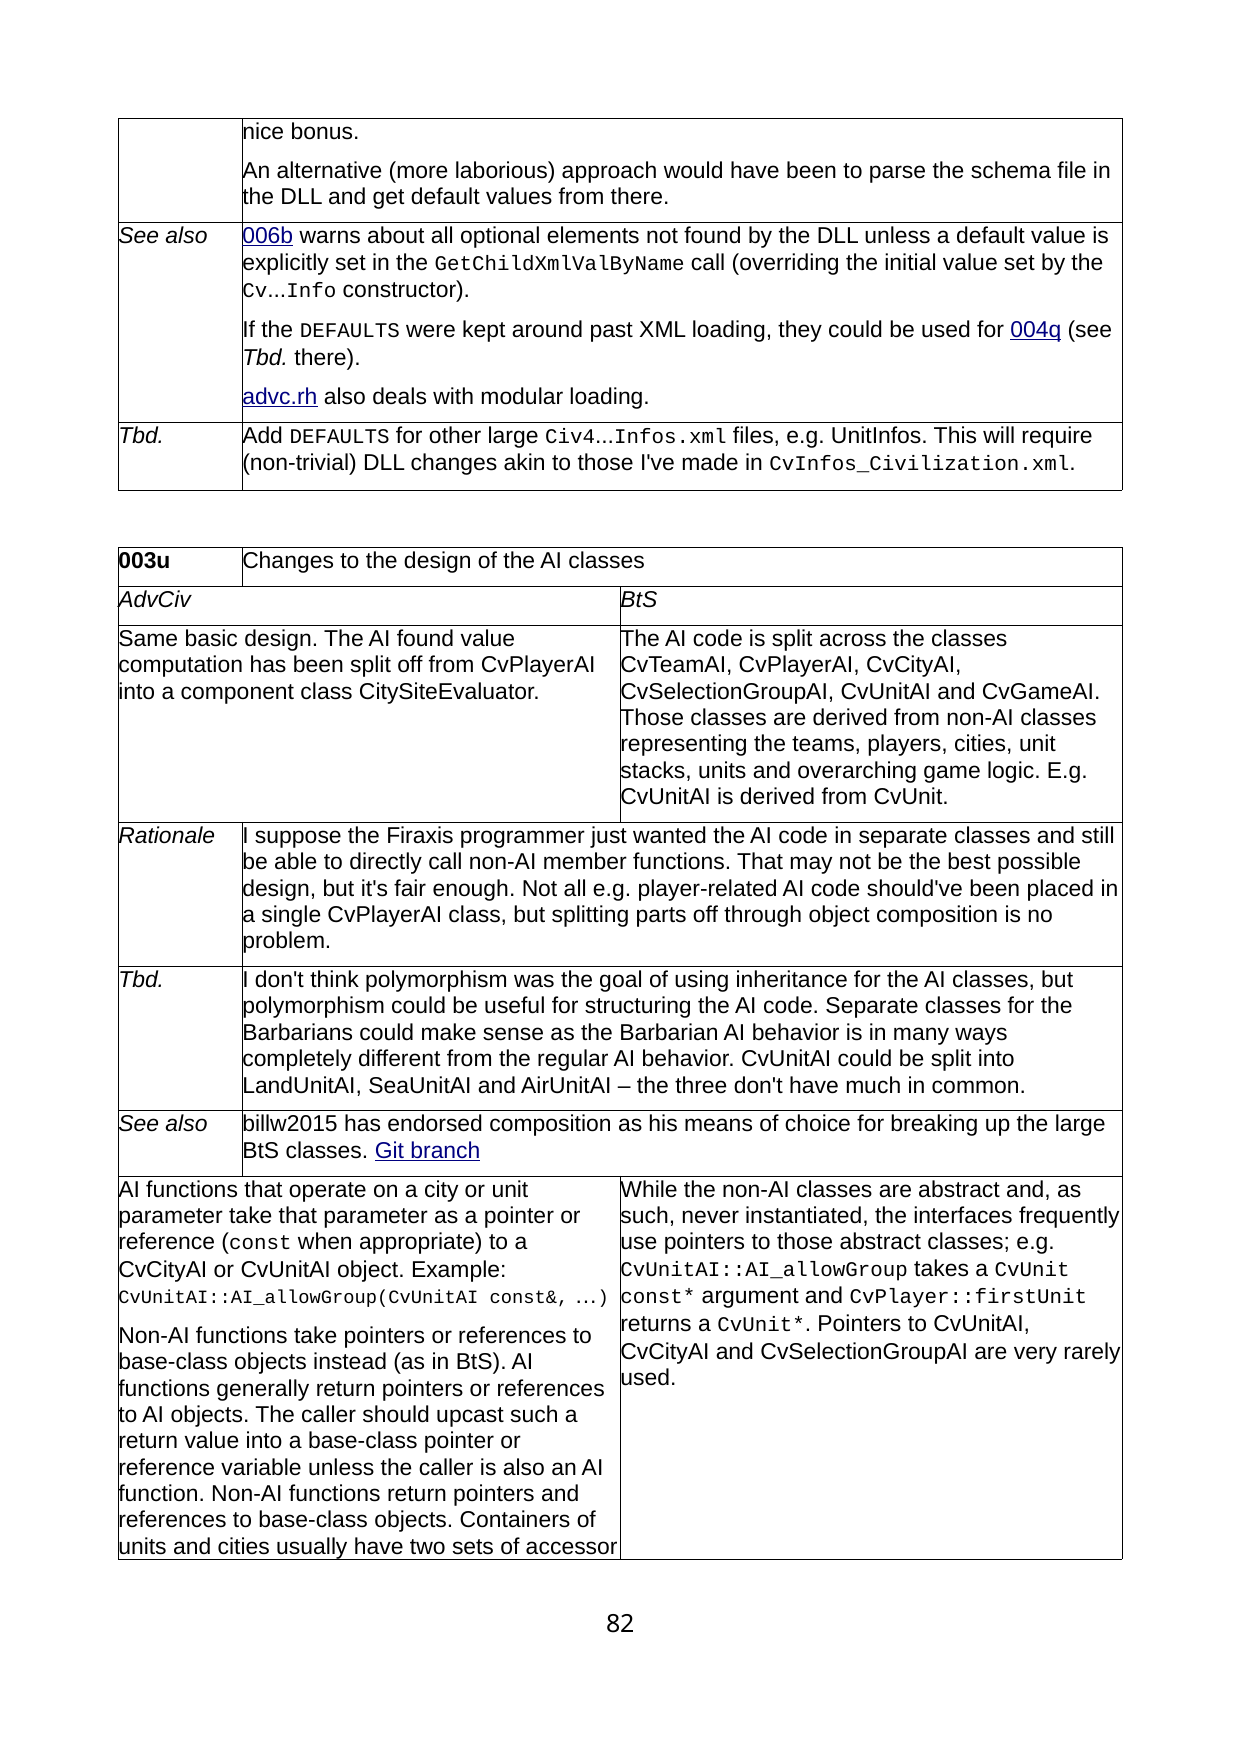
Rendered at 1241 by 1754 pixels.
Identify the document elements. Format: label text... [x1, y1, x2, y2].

table_cell billw2015 has endorsed composition as his means of choice for breaking up the large BtS classes. Git branch [243, 1111, 1122, 1176]
table_header 003u [119, 548, 242, 586]
table_cell BtS [621, 587, 1122, 625]
table_cell The AI code is split across the classes CvTeamAI, CvPlayerAI, CvCityAI, CvSelectionGroupAI, CvUnitAI and CvGameAI. Those classes are derived from non-AI classes representing the teams, players, cities, unit stacks, units and overarching game logic. E.g. CvUnitAI is derived from CvUnit. [621, 626, 1122, 822]
table_cell Tbd. [119, 423, 242, 489]
table_cell AdvCiv [119, 587, 620, 625]
table_cell [119, 119, 242, 222]
table_cell See also [119, 223, 242, 422]
table_cell AI functions that operate on a city or unit parameter take that parameter as a pointer or reference (const when appropriate) to a CvCityAI or CvUnitAI object. Example: CvUnitAI::AI_allowGroup(CvUnitAI const&, …) Non-AI functions take pointers or references to base-class objects instead (as in BtS). AI functions generally return pointers or references to AI objects. The caller should upcast such a return value into a base-class pointer or reference variable unless the caller is also an AI function. Non-AI functions return pointers and references to base-class objects. Containers of units and cities usually have two sets of accessor [119, 1177, 620, 1559]
table_cell See also [119, 1111, 242, 1176]
table_cell Same basic design. The AI found value computation has been split off from CvPlayerAI into a component class CitySiteEvaluator. [119, 626, 620, 822]
table_cell Tbd. [119, 967, 242, 1110]
table_cell I don't think polymorphism was the goal of using inheritance for the AI classes, but polymorphism could be useful for structuring the AI code. Separate classes for the Barbarians could make sense as the Barbarian AI behavior is in many ways completely different from the regular AI behavior. CvUnitAI could be split into LandUnitAI, SeaUnitAI and AirUnitAI – the three don't have much in common. [243, 967, 1122, 1110]
table_cell Add DEFAULTS for other large Civ4...Infos.xml files, e.g. UnitInfos. This will require (non-trivial) DLL changes akin to those I've made in CvInfos_Civilization.xml. [243, 423, 1122, 489]
table_cell 006b warns about all optional elements not found by the DLL unless a default value is explicitly set in the GetChildXmlValByName call (overriding the initial value set by the Cv...Info constructor). If the DEFAULTS were kept around past XML loading, they could be used for 004q (see Tbd. there). advc.rh also deals with modular loading. [243, 223, 1122, 422]
table_cell nice bonus. An alternative (more laborious) approach would have been to parse the schema file in the DLL and get default values from there. [243, 119, 1122, 222]
table_cell Rationale [119, 823, 242, 966]
table_cell While the non-AI classes are abstract and, as such, never instantiated, the interfaces frequently use pointers to those abstract classes; e.g. CvUnitAI::AI_allowGroup takes a CvUnit const* argument and CvPlayer::firstUnit returns a CvUnit*. Pointers to CvUnitAI, CvCityAI and CvSelectionGroupAI are very rarely used. [621, 1177, 1122, 1559]
table_header Changes to the design of the AI classes [243, 548, 1122, 586]
table_cell I suppose the Firaxis programmer just wanted the AI code in separate classes and still be able to directly call non-AI member functions. That may not be the best possible design, but it's fair enough. Not all e.g. player-related AI code should've been placed in a single CvPlayerAI class, but splitting parts off through object composition is no problem. [243, 823, 1122, 966]
